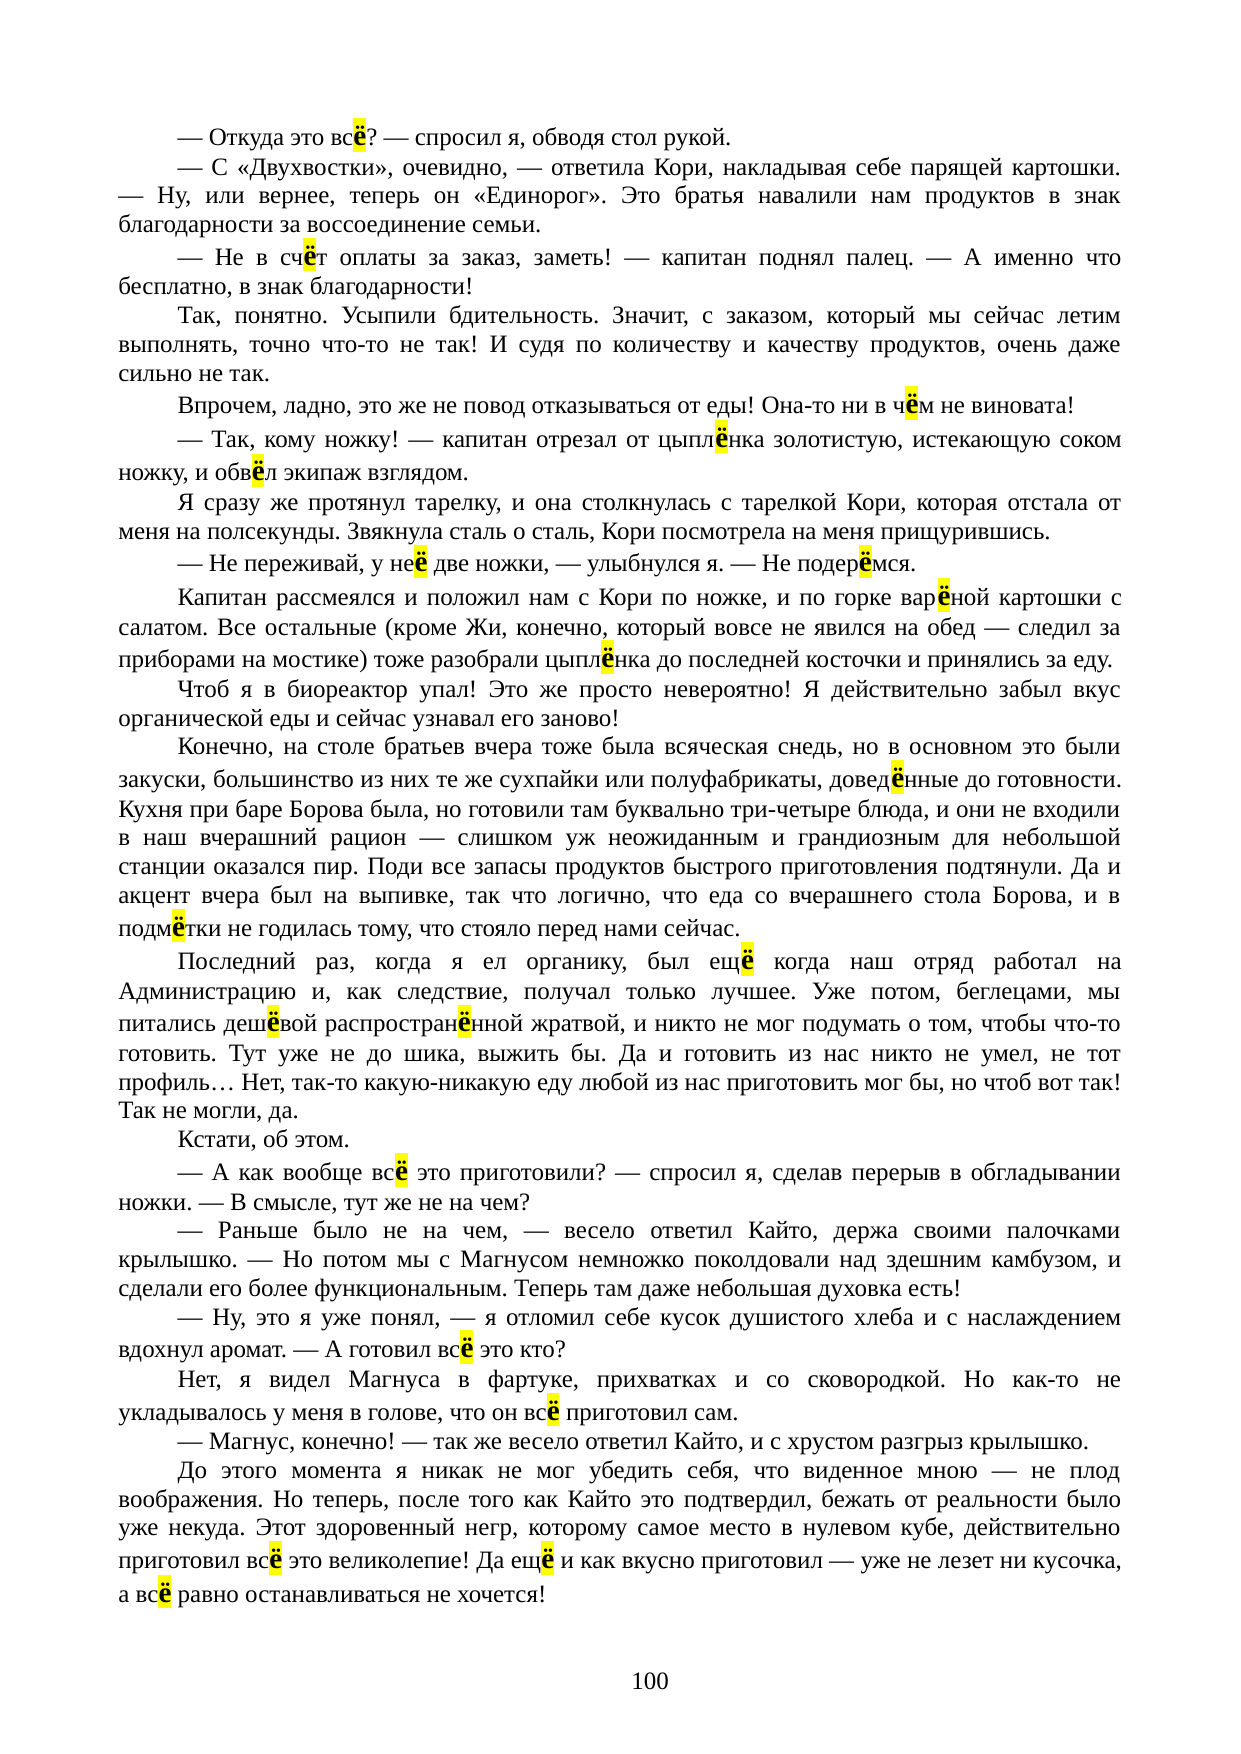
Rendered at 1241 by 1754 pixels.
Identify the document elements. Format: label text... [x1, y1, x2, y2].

text — Магнус, конечно! — так же весело ответил Кайто, и с хрустом разгрыз крылышко. [118, 1426, 1122, 1455]
text — С «Двухвостки», очевидно, — ответила Кори, накладывая себе парящей картошки. — Ну, или вернее, теперь он «Единорог». Это братья навалили нам продуктов в знак благодарности за воссоединение семьи. [118, 152, 1122, 238]
text — Не переживай, у неё две ножки, — улыбнулся я. — Не подерёмся. [118, 544, 1122, 578]
text Впрочем, ладно, это же не повод отказываться от еды! Она-то ни в чём не виновата! [118, 386, 1122, 420]
text Последний раз, когда я ел органику, был ещё когда наш отряд работал на Администрацию и, как следствие, получал только лучшее. Уже потом, беглецами, мы питались дешёвой распространённой жратвой, и никто не мог подумать о том, чтобы что-то готовить. Тут уже не до шика, выжить бы. Да и готовить из нас никто не умел, не тот профиль… Нет, так-то какую-никакую еду любой из нас приготовить мог бы, но чтоб вот так! Так не могли, да. [118, 942, 1122, 1124]
text Конечно, на столе братьев вчера тоже была всяческая снедь, но в основном это были закуски, большинство из них те же сухпайки или полуфабрикаты, доведённые до готовности. Кухня при баре Борова была, но готовили там буквально три-четыре блюда, и они не входили в наш вчерашний рацион — слишком уж неожиданным и грандиозным для небольшой станции оказался пир. Поди все запасы продуктов быстрого приготовления подтянули. Да и акцент вчера был на выпивке, так что логично, что еда со вчерашнего стола Борова, и в подмётки не годилась тому, что стояло перед нами сейчас. [118, 731, 1122, 942]
text — Так, кому ножку! — капитан отрезал от цыплёнка золотистую, истекающую соком ножку, и обвёл экипаж взглядом. [118, 420, 1122, 487]
text До этого момента я никак не мог убедить себя, что виденное мною — не плод воображения. Но теперь, после того как Кайто это подтвердил, бежать от реальности было уже некуда. Этот здоровенный негр, которому самое место в нулевом кубе, действительно приготовил всё это великолепие! Да ещё и как вкусно приготовил — уже не лезет ни кусочка, а всё равно останавливаться не хочется! [118, 1455, 1122, 1608]
text — Откуда это всё? — спросил я, обводя стол рукой. [118, 118, 1122, 152]
text Я сразу же протянул тарелку, и она столкнулась с тарелкой Кори, которая отстала от меня на полсекунды. Звякнула сталь о сталь, Кори посмотрела на меня прищурившись. [118, 487, 1122, 544]
text Нет, я видел Магнуса в фартуке, прихватках и со сковородкой. Но как-то не укладывалось у меня в голове, что он всё приготовил сам. [118, 1364, 1122, 1426]
text — А как вообще всё это приготовили? — спросил я, сделав перерыв в обгладывании ножки. — В смысле, тут же не на чем? [118, 1153, 1122, 1215]
text Так, понятно. Усыпили бдительность. Значит, с заказом, который мы сейчас летим выполнять, точно что-то не так! И судя по количеству и качеству продуктов, очень даже сильно не так. [118, 300, 1122, 386]
text Чтоб я в биореактор упал! Это же просто невероятно! Я действительно забыл вкус органической еды и сейчас узнавал его заново! [118, 674, 1122, 731]
text Кстати, об этом. [118, 1124, 1122, 1153]
text Капитан рассмеялся и положил нам с Кори по ножке, и по горке варёной картошки с салатом. Все остальные (кроме Жи, конечно, который вовсе не явился на обед — следил за приборами на мостике) тоже разобрали цыплёнка до последней косточки и принялись за еду. [118, 578, 1122, 674]
text — Ну, это я уже понял, — я отломил себе кусок душистого хлеба и с наслаждением вдохнул аромат. — А готовил всё это кто? [118, 1302, 1122, 1364]
text — Раньше было не на чем, — весело ответил Кайто, держа своими палочками крылышко. — Но потом мы с Магнусом немножко поколдовали над здешним камбузом, и сделали его более функциональным. Теперь там даже небольшая духовка есть! [118, 1215, 1122, 1302]
text — Не в счёт оплаты за заказ, заметь! — капитан поднял палец. — А именно что бесплатно, в знак благодарности! [118, 238, 1122, 300]
